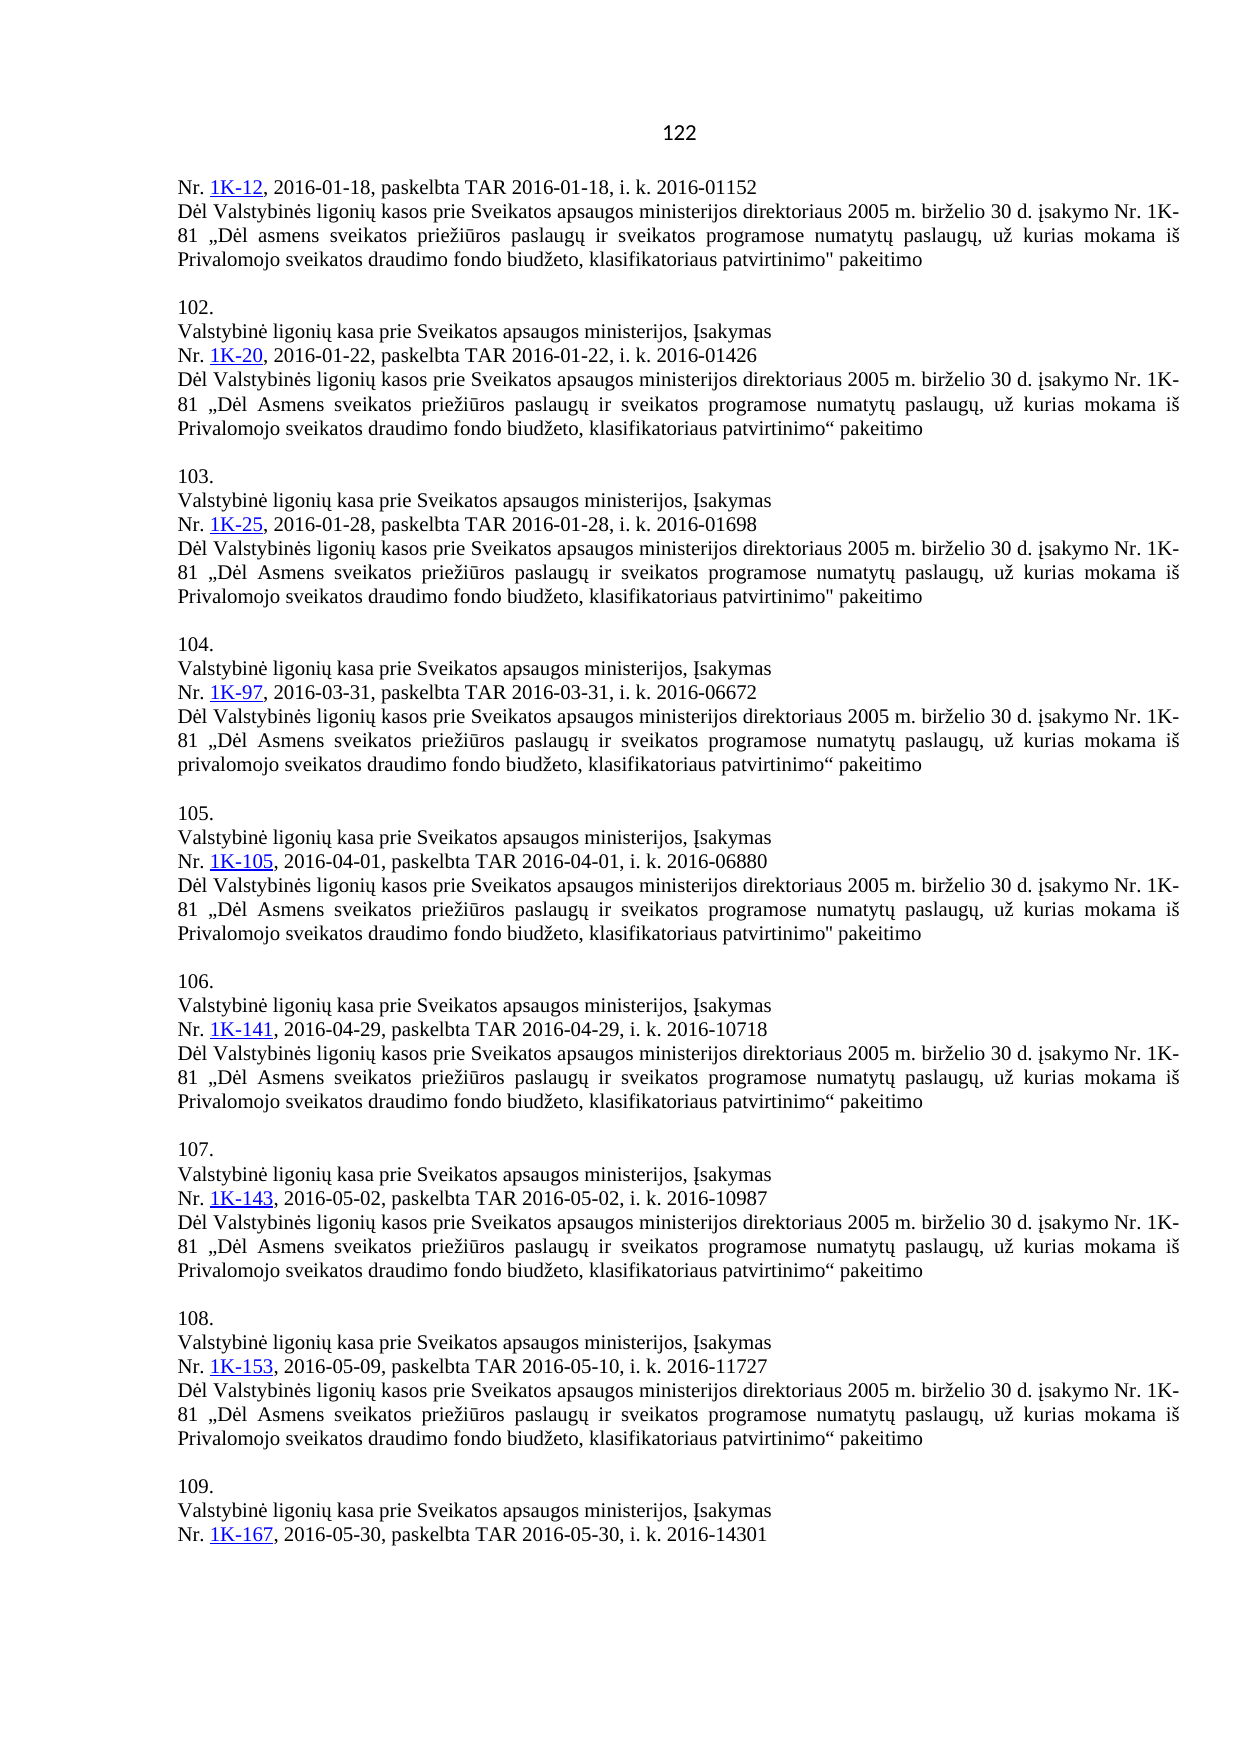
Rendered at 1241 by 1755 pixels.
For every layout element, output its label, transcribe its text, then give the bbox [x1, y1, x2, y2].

text Valstybinė ligonių kasa prie Sveikatos apsaugos ministerijos, Įsakymas [177, 488, 1181, 512]
text Dėl Valstybinės ligonių kasos prie Sveikatos apsaugos ministerijos direktoriaus 2005 m. birželio 30 d. įsakymo Nr. 1K-81 „Dėl Asmens sveikatos priežiūros paslaugų ir sveikatos programose numatytų paslaugų, už kurias mokama iš Privalomojo sveikatos draudimo fondo biudžeto, klasifikatoriaus patvirtinimo'' pakeitimo [177, 873, 1181, 945]
text Nr. 1K-167, 2016-05-30, paskelbta TAR 2016-05-30, i. k. 2016-14301 [177, 1522, 1181, 1546]
text Dėl Valstybinės ligonių kasos prie Sveikatos apsaugos ministerijos direktoriaus 2005 m. birželio 30 d. įsakymo Nr. 1K-81 „Dėl asmens sveikatos priežiūros paslaugų ir sveikatos programose numatytų paslaugų, už kurias mokama iš Privalomojo sveikatos draudimo fondo biudžeto, klasifikatoriaus patvirtinimo" pakeitimo [177, 199, 1181, 271]
text 106. [177, 969, 1181, 993]
text Dėl Valstybinės ligonių kasos prie Sveikatos apsaugos ministerijos direktoriaus 2005 m. birželio 30 d. įsakymo Nr. 1K-81 „Dėl Asmens sveikatos priežiūros paslaugų ir sveikatos programose numatytų paslaugų, už kurias mokama iš Privalomojo sveikatos draudimo fondo biudžeto, klasifikatoriaus patvirtinimo“ pakeitimo [177, 367, 1181, 439]
text Nr. 1K-12, 2016-01-18, paskelbta TAR 2016-01-18, i. k. 2016-01152 [177, 175, 1181, 199]
text Nr. 1K-105, 2016-04-01, paskelbta TAR 2016-04-01, i. k. 2016-06880 [177, 849, 1181, 873]
text Dėl Valstybinės ligonių kasos prie Sveikatos apsaugos ministerijos direktoriaus 2005 m. birželio 30 d. įsakymo Nr. 1K-81 „Dėl Asmens sveikatos priežiūros paslaugų ir sveikatos programose numatytų paslaugų, už kurias mokama iš Privalomojo sveikatos draudimo fondo biudžeto, klasifikatoriaus patvirtinimo“ pakeitimo [177, 1378, 1181, 1450]
text Nr. 1K-20, 2016-01-22, paskelbta TAR 2016-01-22, i. k. 2016-01426 [177, 343, 1181, 367]
text 104. [177, 632, 1181, 656]
text 107. [177, 1137, 1181, 1161]
text 109. [177, 1474, 1181, 1498]
text Valstybinė ligonių kasa prie Sveikatos apsaugos ministerijos, Įsakymas [177, 1161, 1181, 1186]
text Valstybinė ligonių kasa prie Sveikatos apsaugos ministerijos, Įsakymas [177, 319, 1181, 343]
text Valstybinė ligonių kasa prie Sveikatos apsaugos ministerijos, Įsakymas [177, 656, 1181, 680]
text Valstybinė ligonių kasa prie Sveikatos apsaugos ministerijos, Įsakymas [177, 1330, 1181, 1354]
text 102. [177, 295, 1181, 319]
text Dėl Valstybinės ligonių kasos prie Sveikatos apsaugos ministerijos direktoriaus 2005 m. birželio 30 d. įsakymo Nr. 1K-81 „Dėl Asmens sveikatos priežiūros paslaugų ir sveikatos programose numatytų paslaugų, už kurias mokama iš Privalomojo sveikatos draudimo fondo biudžeto, klasifikatoriaus patvirtinimo" pakeitimo [177, 536, 1181, 608]
text Nr. 1K-97, 2016-03-31, paskelbta TAR 2016-03-31, i. k. 2016-06672 [177, 680, 1181, 704]
text Valstybinė ligonių kasa prie Sveikatos apsaugos ministerijos, Įsakymas [177, 824, 1181, 849]
text 105. [177, 801, 1181, 824]
text Nr. 1K-25, 2016-01-28, paskelbta TAR 2016-01-28, i. k. 2016-01698 [177, 512, 1181, 536]
text Valstybinė ligonių kasa prie Sveikatos apsaugos ministerijos, Įsakymas [177, 993, 1181, 1017]
text Dėl Valstybinės ligonių kasos prie Sveikatos apsaugos ministerijos direktoriaus 2005 m. birželio 30 d. įsakymo Nr. 1K-81 „Dėl Asmens sveikatos priežiūros paslaugų ir sveikatos programose numatytų paslaugų, už kurias mokama iš Privalomojo sveikatos draudimo fondo biudžeto, klasifikatoriaus patvirtinimo“ pakeitimo [177, 1041, 1181, 1113]
text 108. [177, 1306, 1181, 1330]
text Nr. 1K-143, 2016-05-02, paskelbta TAR 2016-05-02, i. k. 2016-10987 [177, 1186, 1181, 1209]
text Nr. 1K-141, 2016-04-29, paskelbta TAR 2016-04-29, i. k. 2016-10718 [177, 1017, 1181, 1041]
text 103. [177, 464, 1181, 488]
text Nr. 1K-153, 2016-05-09, paskelbta TAR 2016-05-10, i. k. 2016-11727 [177, 1354, 1181, 1378]
text Valstybinė ligonių kasa prie Sveikatos apsaugos ministerijos, Įsakymas [177, 1498, 1181, 1522]
text Dėl Valstybinės ligonių kasos prie Sveikatos apsaugos ministerijos direktoriaus 2005 m. birželio 30 d. įsakymo Nr. 1K-81 „Dėl Asmens sveikatos priežiūros paslaugų ir sveikatos programose numatytų paslaugų, už kurias mokama iš Privalomojo sveikatos draudimo fondo biudžeto, klasifikatoriaus patvirtinimo“ pakeitimo [177, 1209, 1181, 1282]
text Dėl Valstybinės ligonių kasos prie Sveikatos apsaugos ministerijos direktoriaus 2005 m. birželio 30 d. įsakymo Nr. 1K-81 „Dėl Asmens sveikatos priežiūros paslaugų ir sveikatos programose numatytų paslaugų, už kurias mokama iš privalomojo sveikatos draudimo fondo biudžeto, klasifikatoriaus patvirtinimo“ pakeitimo [177, 704, 1181, 776]
